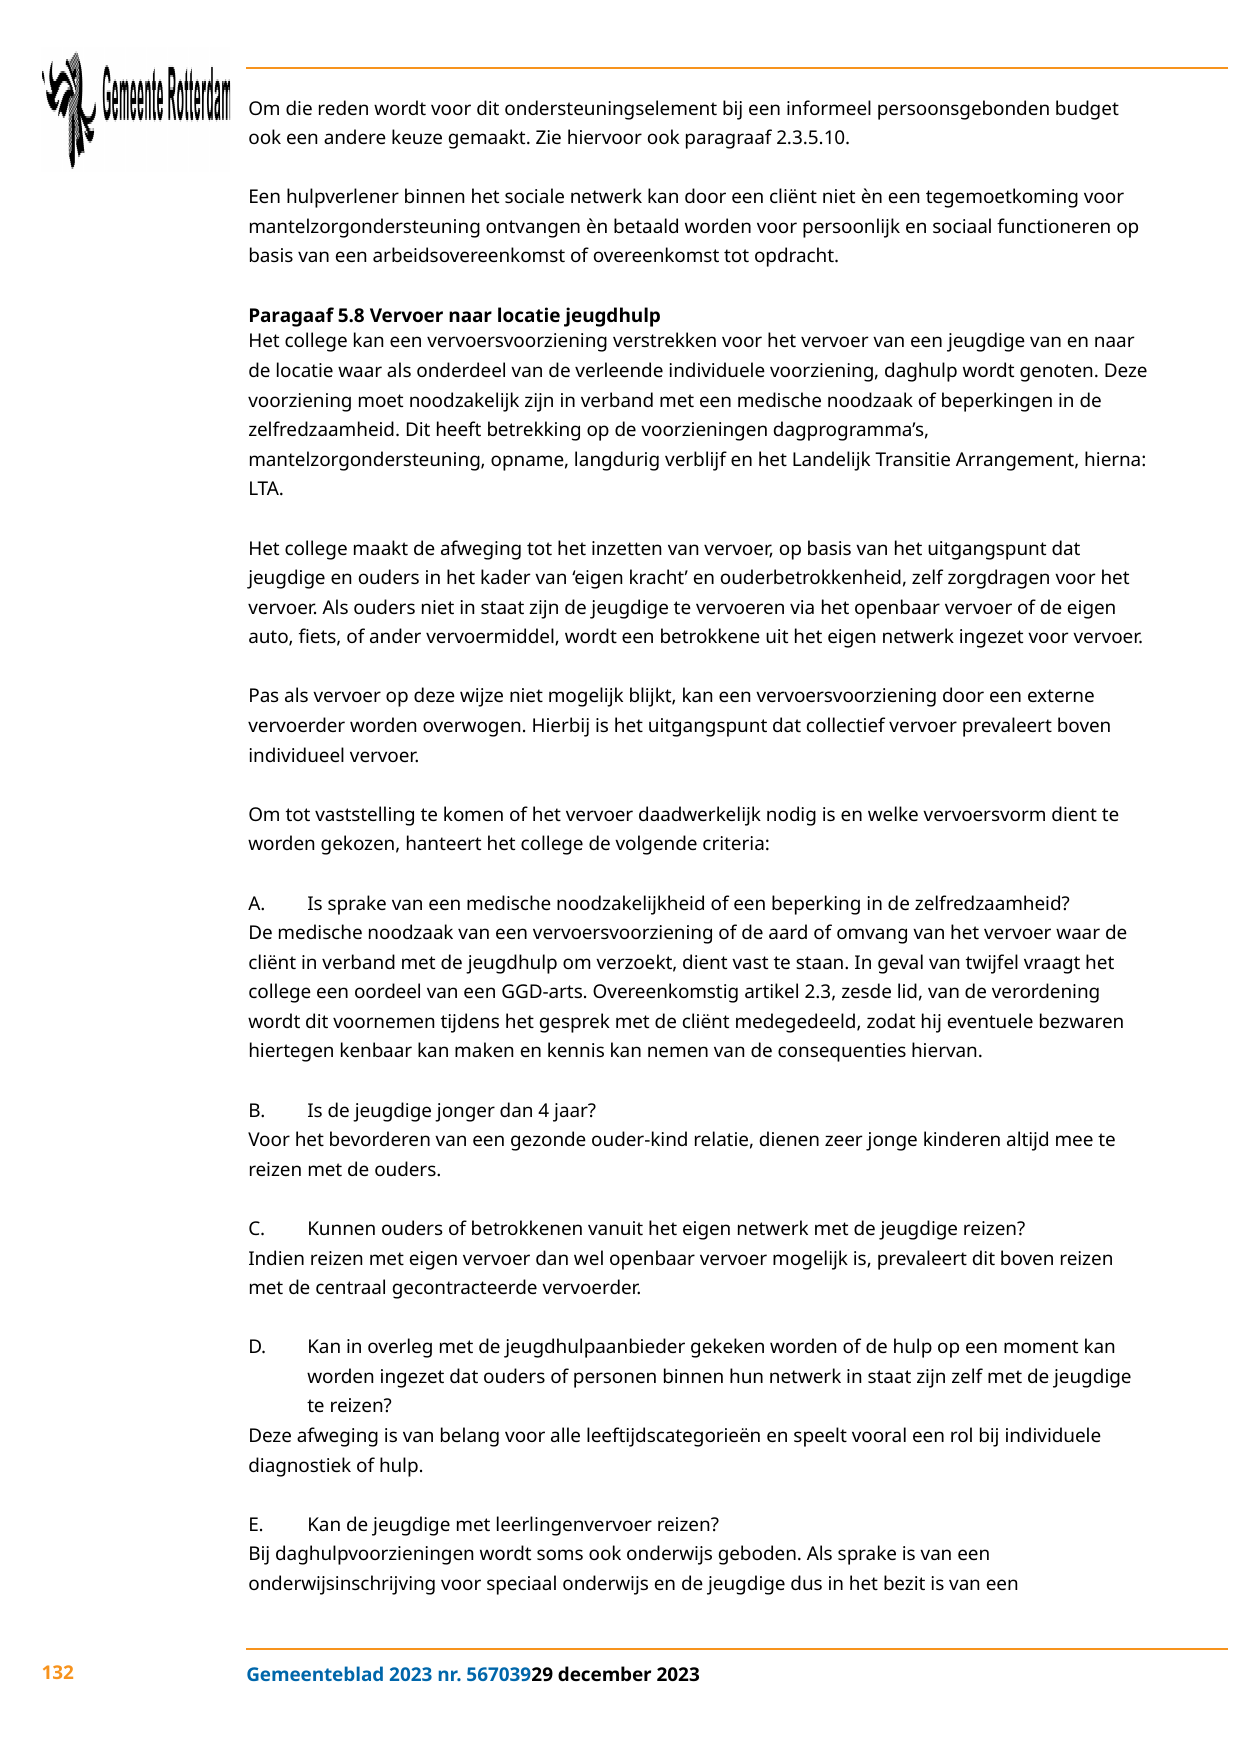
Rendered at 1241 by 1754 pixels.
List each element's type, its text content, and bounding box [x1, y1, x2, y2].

text De medische noodzaak van een vervoersvoorziening of de aard of omvang van het vervoer waar de cliënt in verband met de jeugdhulp om verzoekt, dient vast te staan. In geval van twijfel vraagt het college een oordeel van een GGD-arts. Overeenkomstig artikel 2.3, zesde lid, van de verordening wordt dit voornemen tijdens het gesprek met de cliënt medegedeeld, zodat hij eventuele bezwaren hiertegen kenbaar kan maken en kennis kan nemen van de consequenties hiervan. [248, 919, 1152, 1063]
text Voor het bevorderen van een gezonde ouder-kind relatie, dienen zeer jonge kinderen altijd mee te reizen met de ouders. [248, 1126, 1152, 1182]
list Kunnen ouders of betrokkenen vanuit het eigen netwerk met de jeugdige reizen? [248, 1215, 1152, 1241]
list Is sprake van een medische noodzakelijkheid of een beperking in de zelfredzaamheid? [248, 890, 1152, 915]
text Bij daghulpvoorzieningen wordt soms ook onderwijs geboden. Als sprake is van een onderwijsinschrijving voor speciaal onderwijs en de jeugdige dus in het bezit is van een [248, 1541, 1152, 1596]
list Is de jeugdige jonger dan 4 jaar? [248, 1097, 1152, 1122]
text Pas als vervoer op deze wijze niet mogelijk blijkt, kan een vervoersvoorziening door een externe vervoerder worden overwogen. Hierbij is het uitgangspunt dat collectief vervoer prevaleert boven individueel vervoer. [248, 683, 1152, 767]
text Het college maakt de afweging tot het inzetten van vervoer, op basis van het uitgangspunt dat jeugdige en ouders in het kader van ‘eigen kracht’ en ouderbetrokkenheid, zelf zorgdragen voor het vervoer. Als ouders niet in staat zijn de jeugdige te vervoeren via het openbaar vervoer of de eigen auto, fiets, of ander vervoermiddel, wordt een betrokkene uit het eigen netwerk ingezet voor vervoer. [248, 535, 1152, 649]
text Om die reden wordt voor dit ondersteuningselement bij een informeel persoonsgebonden budget ook een andere keuze gemaakt. Zie hiervoor ook paragraaf 2.3.5.10. [248, 95, 1152, 150]
text Indien reizen met eigen vervoer dan wel openbaar vervoer mogelijk is, prevaleert dit boven reizen met de centraal gecontracteerde vervoerder. [248, 1245, 1152, 1300]
text Deze afweging is van belang voor alle leeftijdscategorieën en speelt vooral een rol bij individuele diagnostiek of hulp. [248, 1422, 1152, 1477]
list Kan in overleg met de jeugdhulpaanbieder gekeken worden of de hulp op een moment kan worden ingezet dat ouders of personen binnen hun netwerk in staat zijn zelf met de jeugdige te reizen? [248, 1333, 1152, 1418]
list Kan de jeugdige met leerlingenvervoer reizen? [248, 1511, 1152, 1537]
text Het college kan een vervoersvoorziening verstrekken voor het vervoer van een jeugdige van en naar de locatie waar als onderdeel van de verleende individuele voorziening, daghulp wordt genoten. Deze voorziening moet noodzakelijk zijn in verband met een medische noodzaak of beperkingen in de zelfredzaamheid. Dit heeft betrekking op de voorzieningen dagprogramma’s, mantelzorgondersteuning, opname, langdurig verblijf en het Landelijk Transitie Arrangement, hierna: LTA. [248, 328, 1152, 501]
text Een hulpverlener binnen het sociale netwerk kan door een cliënt niet èn een tegemoetkoming voor mantelzorgondersteuning ontvangen èn betaald worden voor persoonlijk en sociaal functioneren op basis van een arbeidsovereenkomst of overeenkomst tot opdracht. [248, 183, 1152, 268]
picture [41, 47, 231, 172]
text Paragaaf 5.8 Vervoer naar locatie jeugdhulp [248, 302, 1152, 328]
text Om tot vaststelling te komen of het vervoer daadwerkelijk nodig is en welke vervoersvorm dient te worden gekozen, hanteert het college de volgende criteria: [248, 801, 1152, 856]
